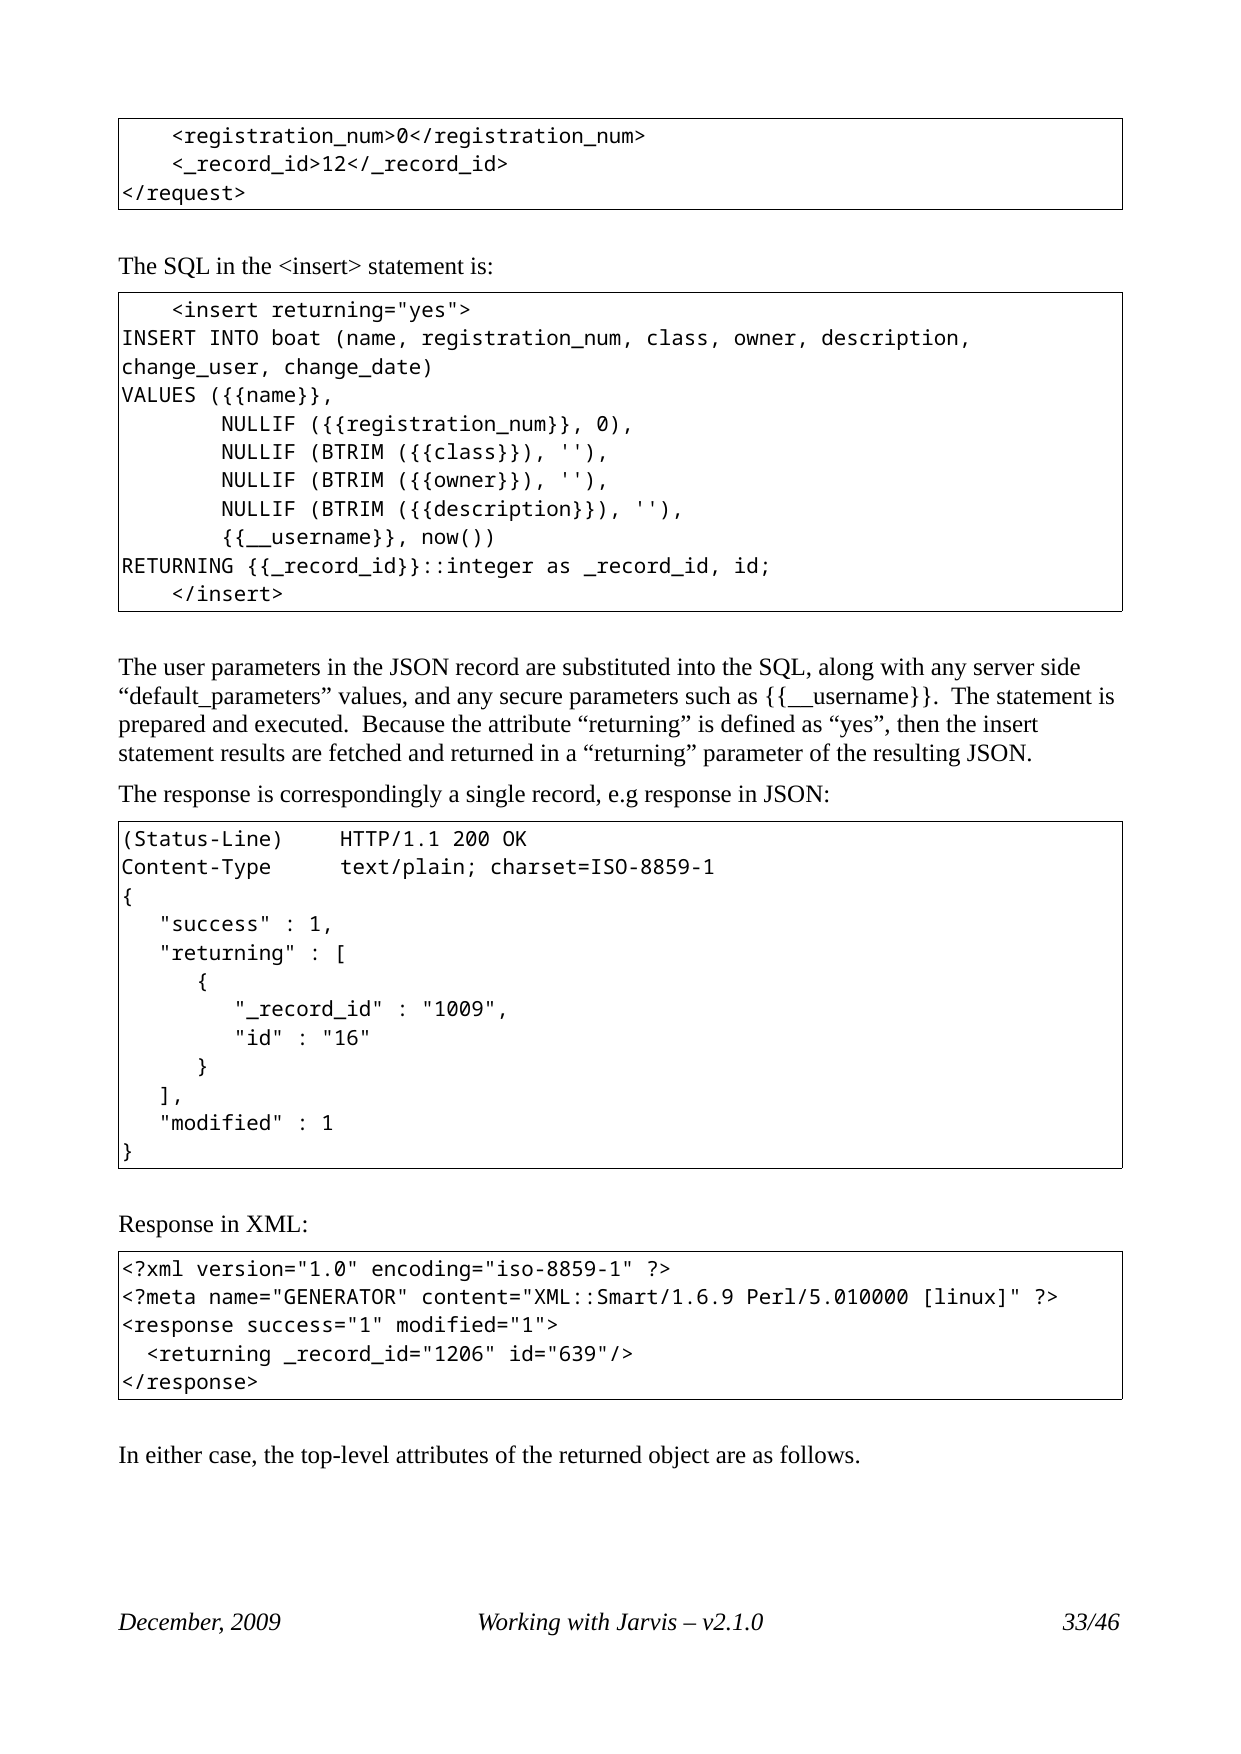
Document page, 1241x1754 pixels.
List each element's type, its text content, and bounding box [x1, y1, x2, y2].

text <?xml version="1.0" encoding="iso-8859-1" ?> [119, 1252, 1122, 1279]
text <response success="1" modified="1"> [119, 1307, 1122, 1336]
text ], [119, 1077, 1122, 1105]
text <_record_id>12</_record_id> [119, 147, 1122, 175]
text </insert> [119, 576, 1122, 611]
text } [119, 1134, 1122, 1168]
text <returning _record_id="1206" id="639"/> [119, 1336, 1122, 1364]
text {{__username}}, now()) [119, 519, 1122, 548]
text The user parameters in the JSON record are substituted into the SQL, along with any server side “default_parameters” values, and any secure parameters such as {{__username}}. The statement is prepared and executed. Because the attribute “returning” is defined as “yes”, then the insert statement results are fetched and returned in a “returning” parameter of the resulting JSON. [118, 652, 1122, 767]
text VALUES ({{name}}, [119, 377, 1122, 406]
text <registration_num>0</registration_num> [119, 119, 1122, 147]
text NULLIF (BTRIM ({{description}}), ''), [119, 491, 1122, 519]
text In either case, the top-level attributes of the returned object are as follows. [118, 1440, 1122, 1469]
text "_record_id" : "1009", [119, 991, 1122, 1020]
text RETURNING {{_record_id}}::integer as _record_id, id; [119, 548, 1122, 576]
text Response in XML: [118, 1209, 1122, 1238]
text "returning" : [ [119, 934, 1122, 963]
text NULLIF (BTRIM ({{class}}), ''), [119, 434, 1122, 463]
text <insert returning="yes"> [119, 293, 1122, 320]
text (Status-Line) HTTP/1.1 200 OK [119, 822, 1122, 849]
text </request> [119, 175, 1122, 209]
text NULLIF (BTRIM ({{owner}}), ''), [119, 463, 1122, 491]
text </response> [119, 1364, 1122, 1399]
text { [119, 878, 1122, 906]
text "modified" : 1 [119, 1105, 1122, 1134]
text The SQL in the <insert> statement is: [118, 251, 1122, 279]
text Content-Type text/plain; charset=ISO-8859-1 [119, 849, 1122, 878]
text { [119, 963, 1122, 991]
text } [119, 1048, 1122, 1077]
text "success" : 1, [119, 906, 1122, 934]
text NULLIF ({{registration_num}}, 0), [119, 406, 1122, 434]
text INSERT INTO boat (name, registration_num, class, owner, description, change_user, change_date) [119, 320, 1122, 377]
text "id" : "16" [119, 1020, 1122, 1048]
text <?meta name="GENERATOR" content="XML::Smart/1.6.9 Perl/5.010000 [linux]" ?> [119, 1279, 1122, 1307]
text The response is correspondingly a single record, e.g response in JSON: [118, 779, 1122, 808]
